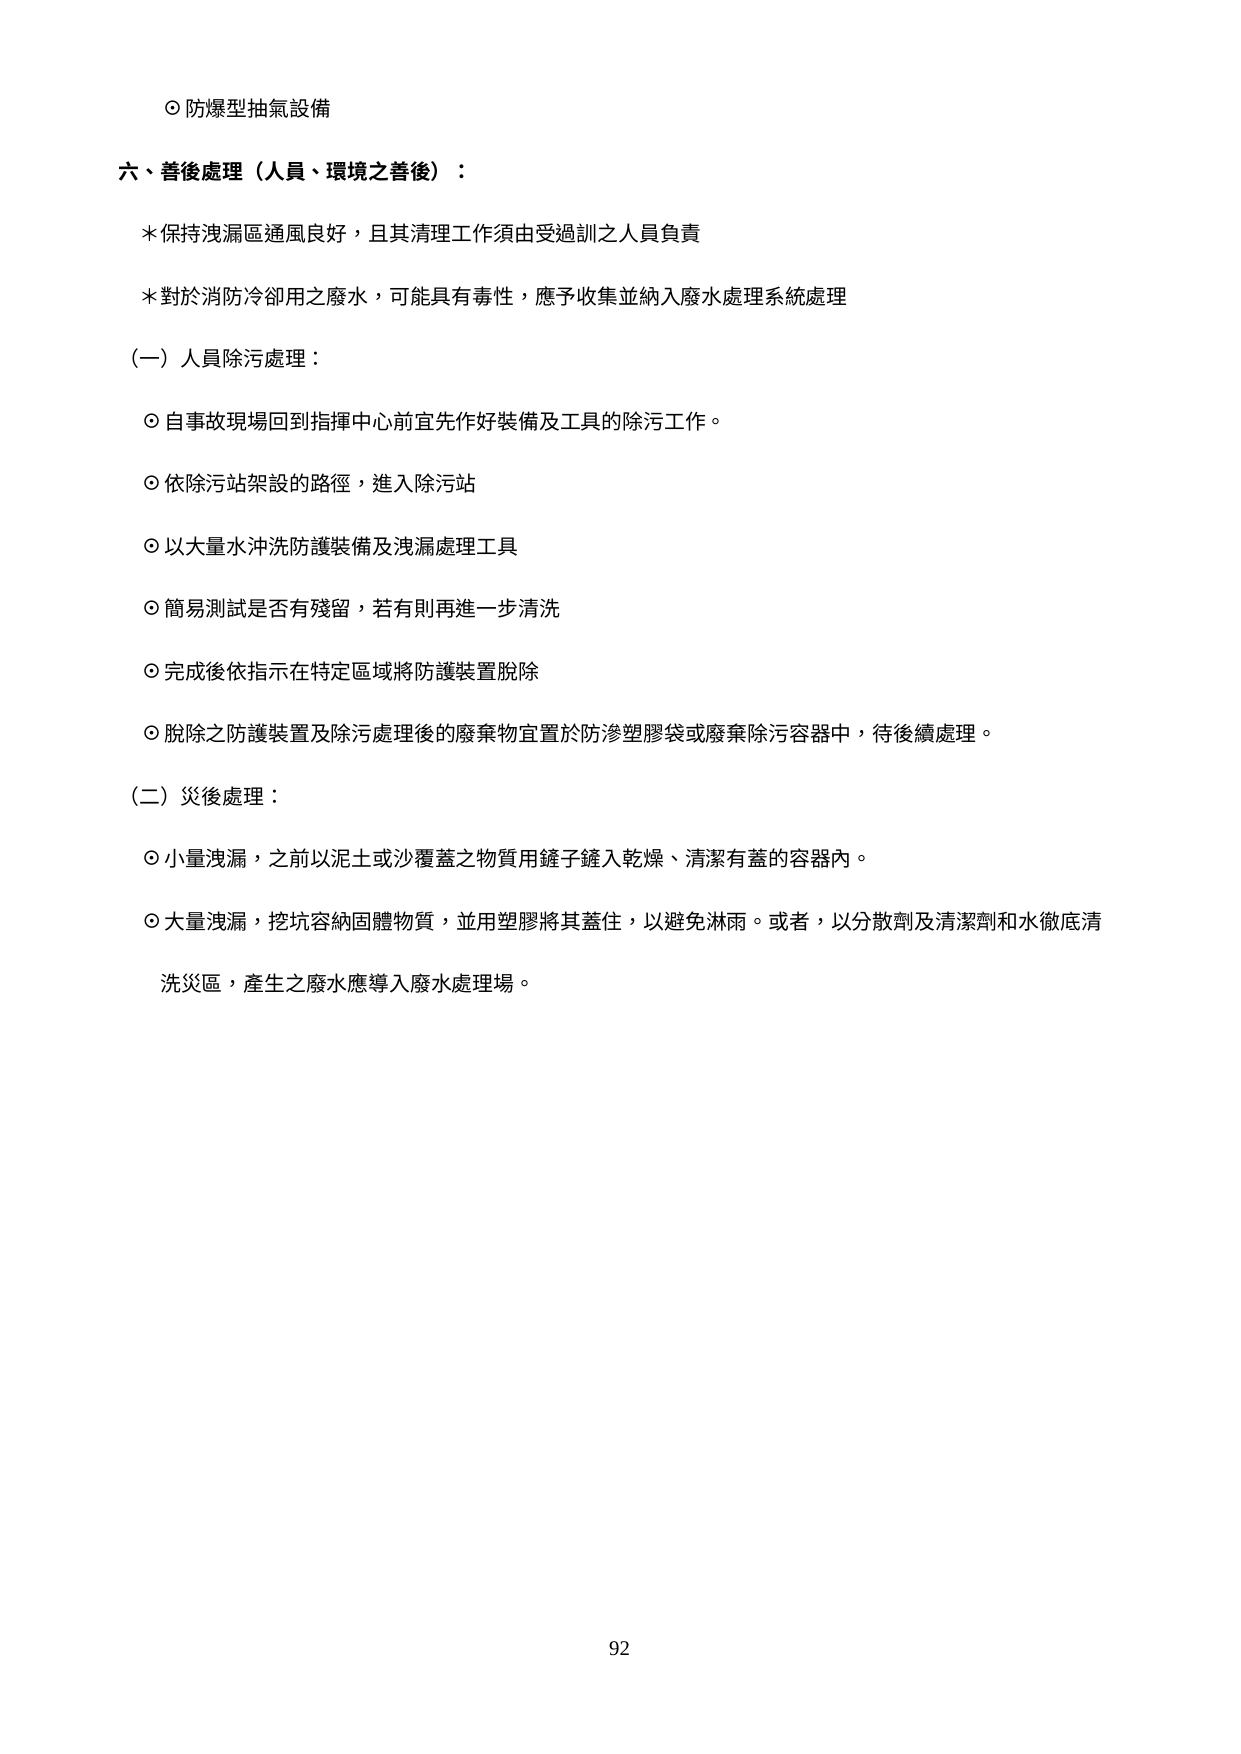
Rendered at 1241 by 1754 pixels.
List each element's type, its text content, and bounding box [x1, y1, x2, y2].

text （二）災後處理： [118, 754, 1122, 816]
text ⊙自事故現場回到指揮中心前宜先作好裝備及工具的除污工作。 [118, 379, 1122, 441]
text ＊保持洩漏區通風良好，且其清理工作須由受過訓之人員負責 [118, 191, 1122, 254]
text ＊對於消防冷卻用之廢水，可能具有毒性，應予收集並納入廢水處理系統處理 [118, 254, 1122, 316]
text ⊙簡易測試是否有殘留，若有則再進一步清洗 [118, 566, 1122, 629]
text ⊙脫除之防護裝置及除污處理後的廢棄物宜置於防滲塑膠袋或廢棄除污容器中，待後續處理。 [139, 691, 1122, 754]
text ⊙完成後依指示在特定區域將防護裝置脫除 [118, 629, 1122, 691]
text ⊙小量洩漏，之前以泥土或沙覆蓋之物質用鏟子鏟入乾燥、清潔有蓋的容器內。 [118, 816, 1122, 879]
text ⊙大量洩漏，挖坑容納固體物質，並用塑膠將其蓋住，以避免淋雨。或者，以分散劑及清潔劑和水徹底清洗災區，產生之廢水應導入廢水處理場。 [139, 879, 1122, 1004]
text （一）人員除污處理： [118, 316, 1122, 379]
text 六、善後處理（人員、環境之善後）： [118, 129, 1122, 191]
text ⊙以大量水沖洗防護裝備及洩漏處理工具 [118, 504, 1122, 566]
text ⊙防爆型抽氣設備 [118, 66, 1122, 129]
text ⊙依除污站架設的路徑，進入除污站 [118, 441, 1122, 504]
